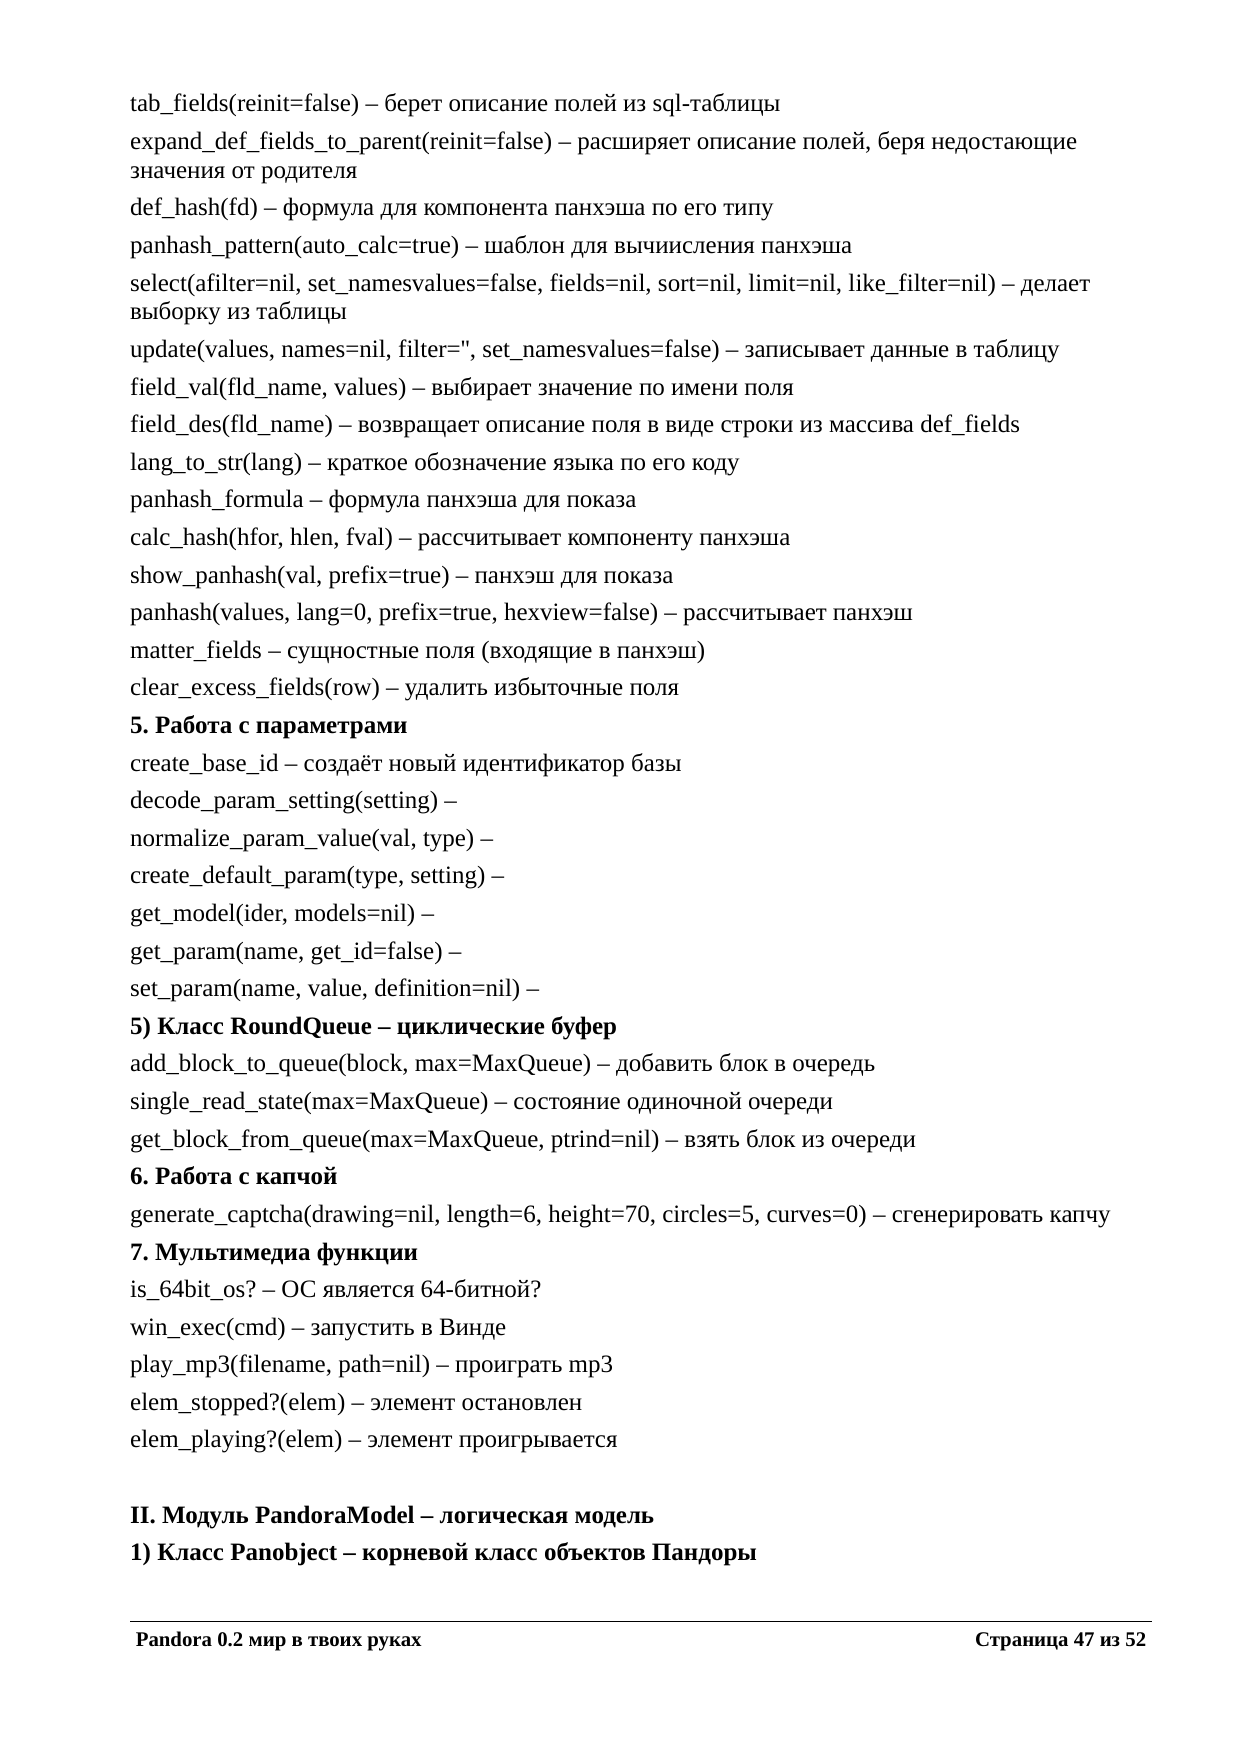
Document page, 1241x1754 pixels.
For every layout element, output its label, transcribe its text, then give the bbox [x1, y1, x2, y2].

text get_model(ider, models=nil) – [130, 898, 1152, 927]
text panhash_pattern(auto_calc=true) – шаблон для вычиисления панхэша [130, 230, 1152, 259]
text create_default_param(type, setting) – [130, 861, 1152, 889]
text 5. Работа с параметрами [130, 710, 1152, 739]
text update(values, names=nil, filter='', set_namesvalues=false) – записывает данные в таблицу [130, 334, 1152, 363]
text field_val(fld_name, values) – выбирает значение по имени поля [130, 372, 1152, 400]
text create_base_id – создаёт новый идентификатор базы [130, 748, 1152, 776]
text elem_stopped?(elem) – элемент остановлен [130, 1387, 1152, 1416]
text play_mp3(filename, path=nil) – проиграть mp3 [130, 1349, 1152, 1378]
text set_param(name, value, definition=nil) – [130, 973, 1152, 1002]
text decode_param_setting(setting) – [130, 785, 1152, 814]
text matter_fields – сущностные поля (входящие в панхэш) [130, 635, 1152, 664]
text select(afilter=nil, set_namesvalues=false, fields=nil, sort=nil, limit=nil, like_filter=nil) – делает выборку из таблицы [130, 268, 1152, 325]
text 5) Класс RoundQueue – циклические буфер [130, 1011, 1152, 1040]
text elem_playing?(elem) – элемент проигрывается [130, 1424, 1152, 1453]
text panhash_formula – формула панхэша для показа [130, 484, 1152, 513]
text clear_excess_fields(row) – удалить избыточные поля [130, 672, 1152, 701]
text lang_to_str(lang) – краткое обозначение языка по его коду [130, 447, 1152, 476]
text win_exec(cmd) – запустить в Винде [130, 1312, 1152, 1341]
text generate_captcha(drawing=nil, length=6, height=70, circles=5, curves=0) – сгенерировать капчу [130, 1199, 1152, 1228]
text 1) Класс Panobject – корневой класс объектов Пандоры [130, 1537, 1152, 1566]
text def_hash(fd) – формула для компонента панхэша по его типу [130, 192, 1152, 221]
text normalize_param_value(val, type) – [130, 823, 1152, 852]
text add_block_to_queue(block, max=MaxQueue) – добавить блок в очередь [130, 1048, 1152, 1077]
text single_read_state(max=MaxQueue) – состояние одиночной очереди [130, 1086, 1152, 1115]
text calc_hash(hfor, hlen, fval) – рассчитывает компоненту панхэша [130, 522, 1152, 551]
text field_des(fld_name) – возвращает описание поля в виде строки из массива def_fields [130, 409, 1152, 438]
text get_param(name, get_id=false) – [130, 936, 1152, 964]
text expand_def_fields_to_parent(reinit=false) – расширяет описание полей, беря недостающие значения от родителя [130, 126, 1152, 184]
text show_panhash(val, prefix=true) – панхэш для показа [130, 560, 1152, 588]
text 6. Работа с капчой [130, 1161, 1152, 1190]
text get_block_from_queue(max=MaxQueue, ptrind=nil) – взять блок из очереди [130, 1124, 1152, 1152]
text 7. Мультимедиа функции [130, 1237, 1152, 1265]
text is_64bit_os? – ОС является 64-битной? [130, 1274, 1152, 1303]
text panhash(values, lang=0, prefix=true, hexview=false) – рассчитывает панхэш [130, 597, 1152, 626]
text II. Модуль PandoraModel – логическая модель [130, 1500, 1152, 1528]
text tab_fields(reinit=false) – берет описание полей из sql-таблицы [130, 88, 1152, 117]
